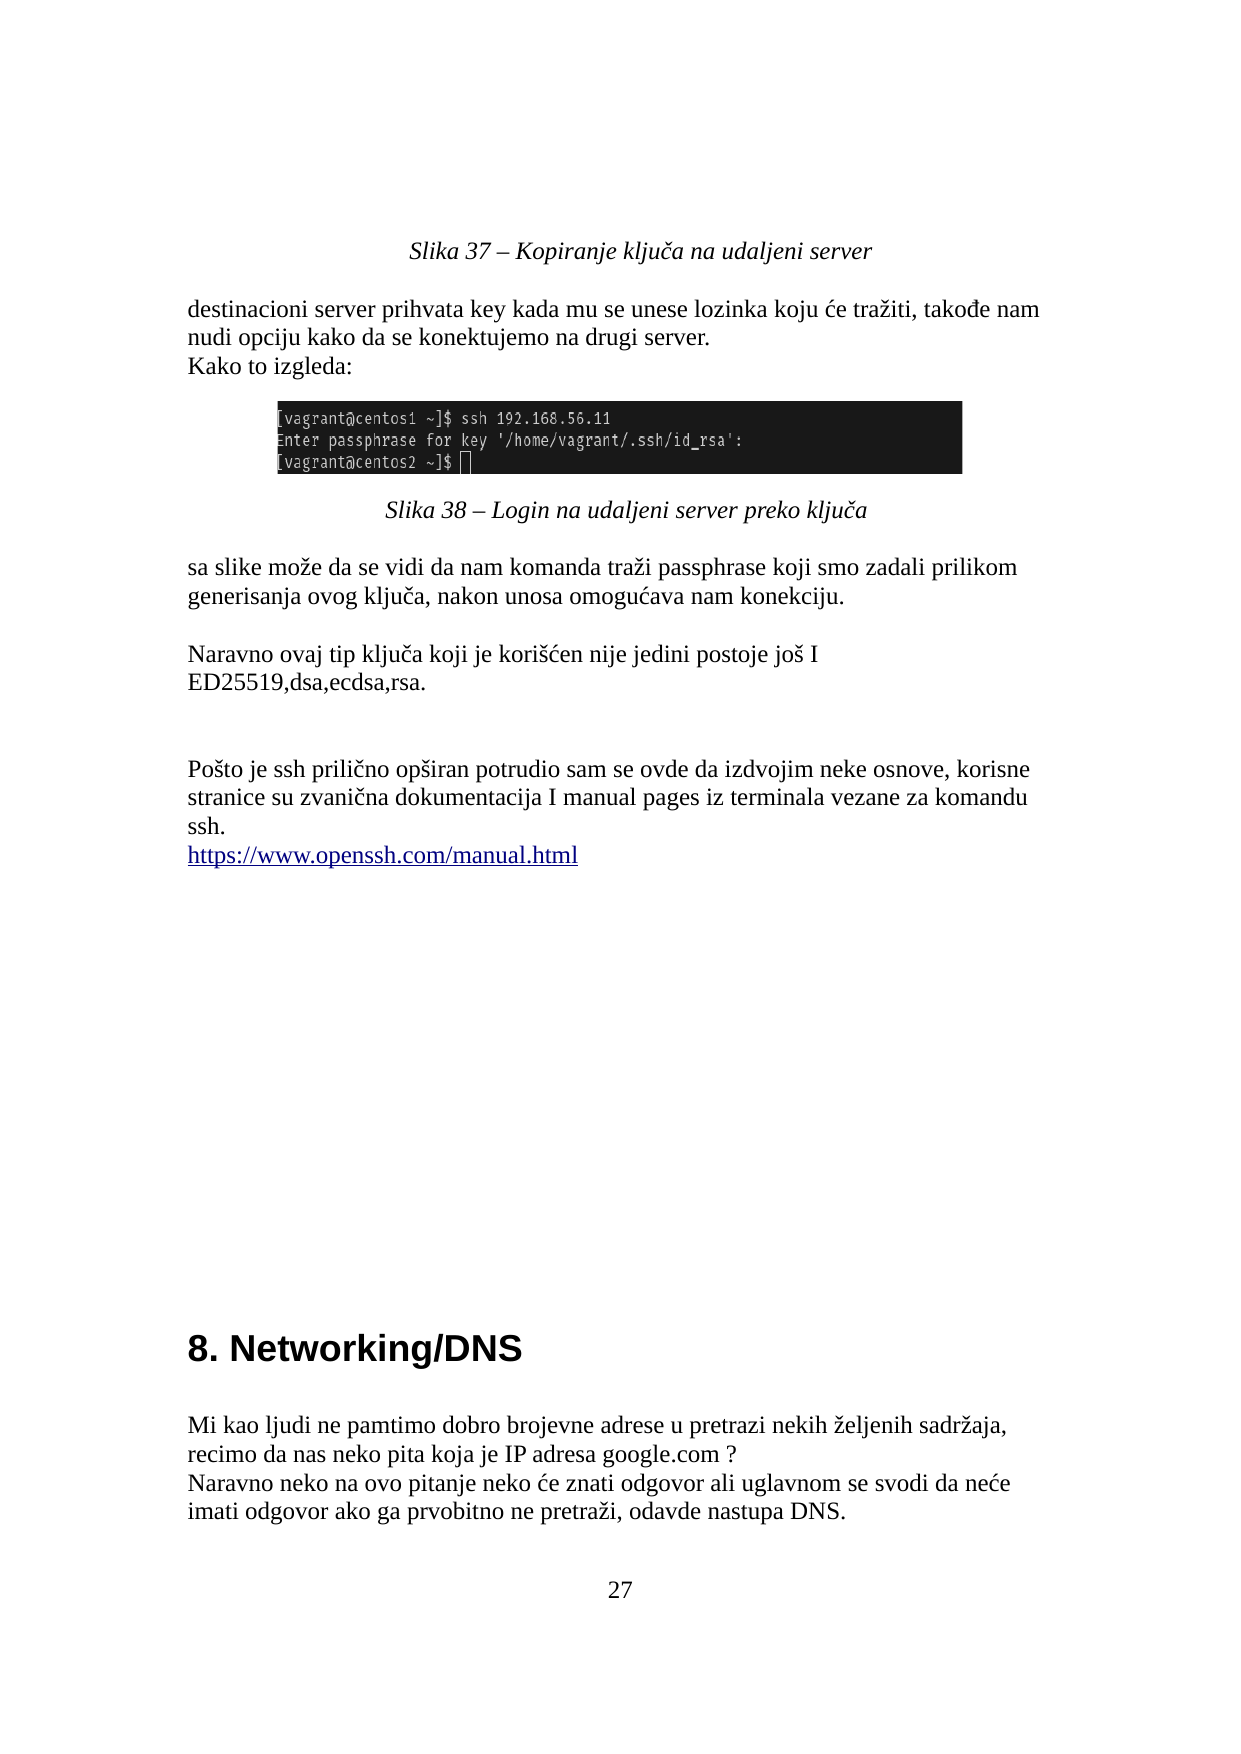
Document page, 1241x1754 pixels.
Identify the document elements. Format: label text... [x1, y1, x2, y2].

text Naravno ovaj tip ključa koji je korišćen nije jedini postoje još I ED25519,dsa,ecdsa,rsa. [187, 639, 1053, 696]
text Naravno neko na ovo pitanje neko će znati odgovor ali uglavnom se svodi da neće imati odgovor ako ga prvobitno ne pretraži, odavde nastupa DNS. [187, 1468, 1053, 1525]
text Slika 38 – Login na udaljeni server preko ključa [187, 495, 1053, 552]
text https://www.openssh.com/manual.html [187, 840, 994, 869]
subtitle 8. Networking/DNS [187, 1326, 1053, 1369]
text Kako to izgleda: [187, 351, 1053, 380]
text Mi kao ljudi ne pamtimo dobro brojevne adrese u pretrazi nekih željenih sadržaja, recimo da nas neko pita koja je IP adresa google.com ? [187, 1410, 1053, 1468]
picture [277, 401, 963, 474]
text destinacioni server prihvata key kada mu se unese lozinka koju će tražiti, takođe nam nudi opciju kako da se konektujemo na drugi server. [187, 294, 1053, 351]
text Pošto je ssh prilično opširan potrudio sam se ovde da izdvojim neke osnove, korisne stranice su zvanična dokumentacija I manual pages iz terminala vezane za komandu ssh. [187, 754, 1053, 840]
text Slika 37 – Kopiranje ključa na udaljeni server [187, 236, 1053, 265]
text sa slike može da se vidi da nam komanda traži passphrase koji smo zadali prilikom generisanja ovog ključa, nakon unosa omogućava nam konekciju. [187, 552, 1053, 610]
